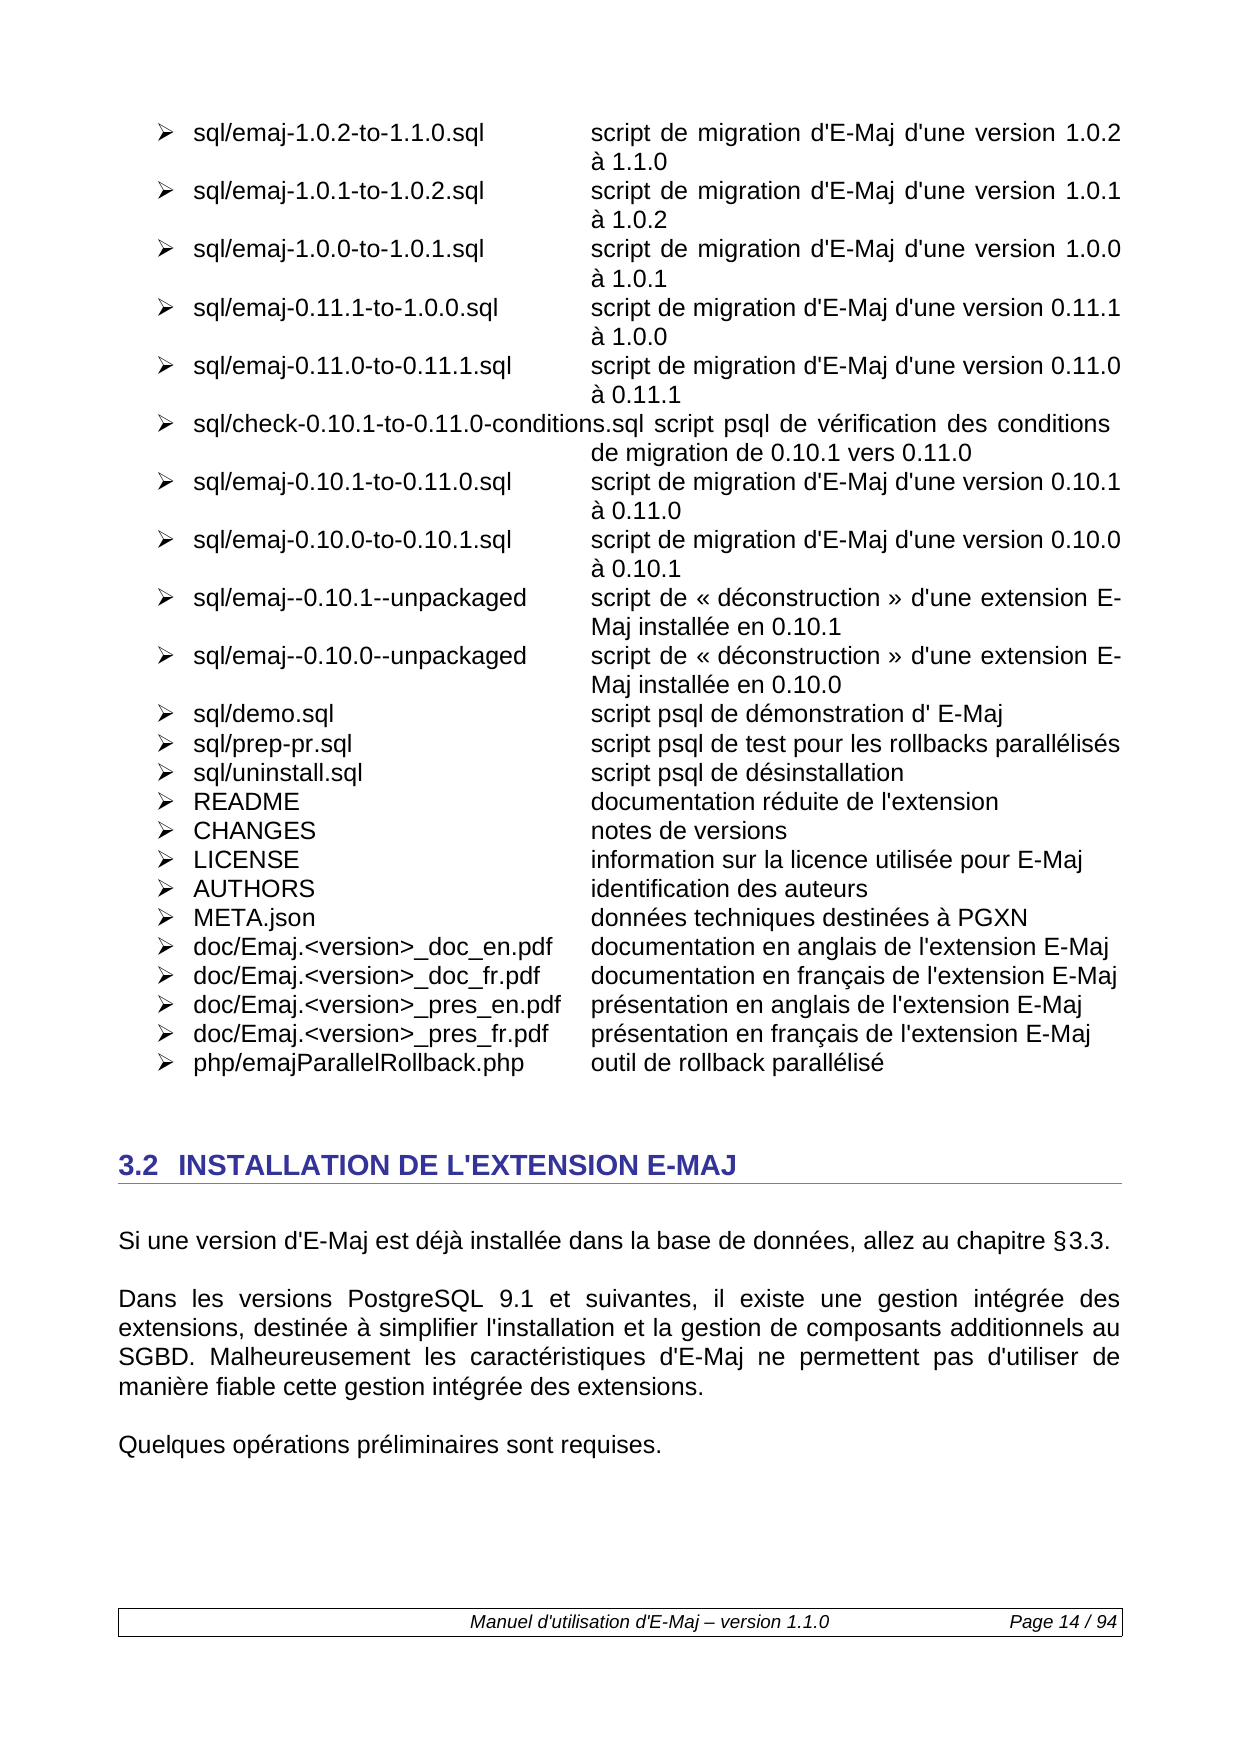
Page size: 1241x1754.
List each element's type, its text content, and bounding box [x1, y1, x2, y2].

list sql/emaj-1.0.2-to-1.1.0.sql script de migration d'E-Maj d'une version 1.0.2 à 1.1.0 [156, 118, 1122, 176]
list sql/emaj--0.10.0--unpackaged script de « déconstruction » d'une extension E- Maj installée en 0.10.0 [156, 641, 1122, 699]
list sql/emaj--0.10.1--unpackaged script de « déconstruction » d'une extension E- Maj installée en 0.10.1 [156, 583, 1122, 641]
text Si une version d'E-Maj est déjà installée dans la base de données, allez au chapitre §3.3. [118, 1226, 1122, 1255]
list README documentation réduite de l'extension [156, 787, 1122, 816]
list sql/demo.sql script psql de démonstration d' E-Maj [156, 699, 1122, 728]
list sql/check-0.10.1-to-0.11.0-conditions.sql script psql de vérification des conditions de migration de 0.10.1 vers 0.11.0 [156, 409, 1122, 467]
list doc/Emaj.<version>_doc_en.pdf documentation en anglais de l'extension E-Maj [156, 932, 1122, 961]
list doc/Emaj.<version>_pres_fr.pdf présentation en français de l'extension E-Maj [156, 1019, 1122, 1048]
list META.json données techniques destinées à PGXN [156, 903, 1122, 932]
text Dans les versions PostgreSQL 9.1 et suivantes, il existe une gestion intégrée des extensions, destinée à simplifier l'installation et la gestion de composants additionnels au SGBD. Malheureusement les caractéristiques d'E-Maj ne permettent pas d'utiliser de manière fiable cette gestion intégrée des extensions. [118, 1284, 1122, 1400]
subtitle Installation de l'extension E-Maj [118, 1148, 1122, 1183]
list CHANGES notes de versions [156, 816, 1122, 845]
list sql/emaj-1.0.1-to-1.0.2.sql script de migration d'E-Maj d'une version 1.0.1 à 1.0.2 [156, 176, 1122, 234]
text Quelques opérations préliminaires sont requises. [118, 1429, 1122, 1458]
list LICENSE information sur la licence utilisée pour E-Maj [156, 845, 1122, 874]
list php/emajParallelRollback.php outil de rollback parallélisé [156, 1048, 1122, 1077]
list AUTHORS identification des auteurs [156, 874, 1122, 903]
list sql/prep-pr.sql script psql de test pour les rollbacks parallélisés [156, 728, 1122, 757]
list doc/Emaj.<version>_pres_en.pdf présentation en anglais de l'extension E-Maj [156, 990, 1122, 1019]
list sql/uninstall.sql script psql de désinstallation [156, 757, 1122, 787]
list sql/emaj-0.11.0-to-0.11.1.sql script de migration d'E-Maj d'une version 0.11.0 à 0.11.1 [156, 351, 1122, 409]
list doc/Emaj.<version>_doc_fr.pdf documentation en français de l'extension E-Maj [156, 961, 1122, 990]
list sql/emaj-0.10.1-to-0.11.0.sql script de migration d'E-Maj d'une version 0.10.1 à 0.11.0 [156, 467, 1122, 525]
list sql/emaj-0.10.0-to-0.10.1.sql script de migration d'E-Maj d'une version 0.10.0 à 0.10.1 [156, 525, 1122, 583]
list sql/emaj-0.11.1-to-1.0.0.sql script de migration d'E-Maj d'une version 0.11.1 à 1.0.0 [156, 292, 1122, 351]
list sql/emaj-1.0.0-to-1.0.1.sql script de migration d'E-Maj d'une version 1.0.0 à 1.0.1 [156, 234, 1122, 292]
